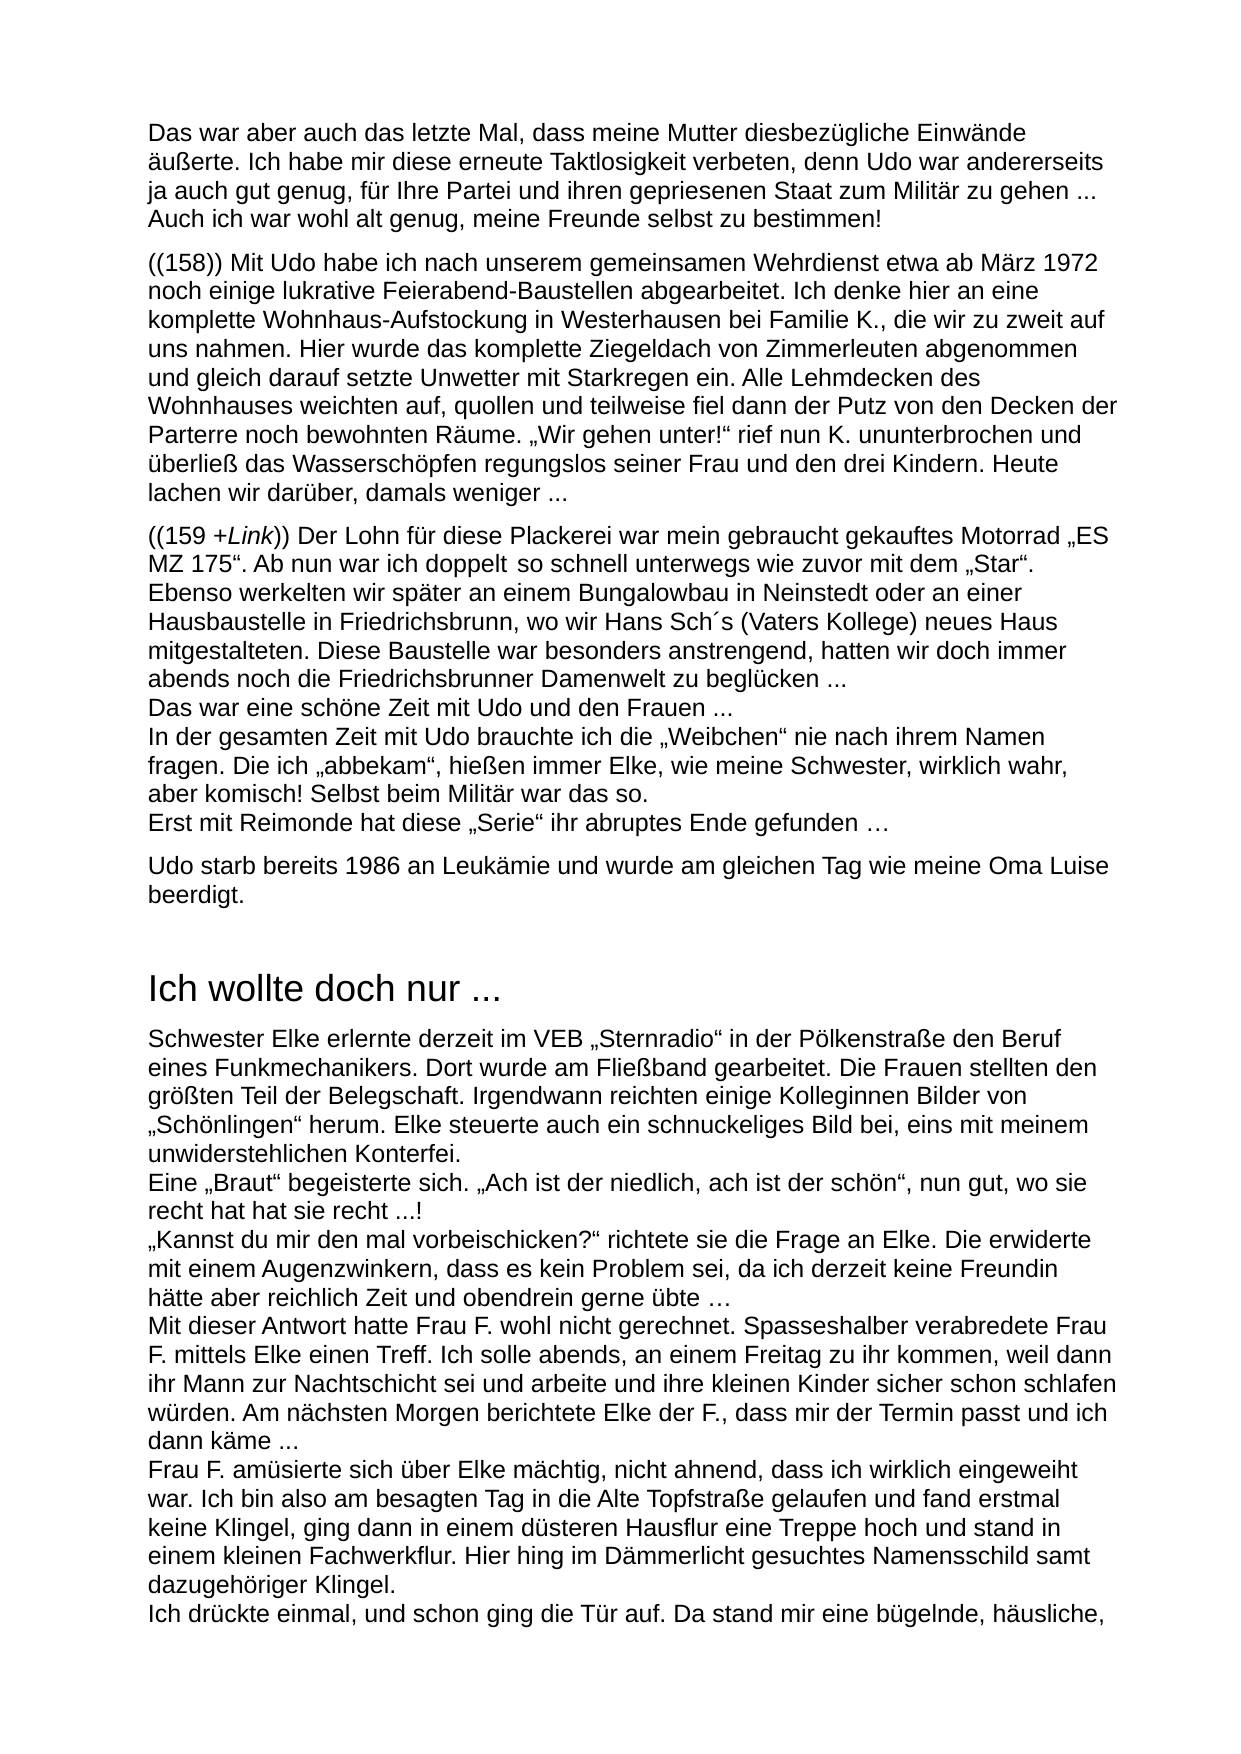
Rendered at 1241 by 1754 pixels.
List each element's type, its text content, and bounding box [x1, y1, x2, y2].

text ((159 +Link)) Der Lohn für diese Plackerei war mein gebraucht gekauftes Motorrad „ES MZ 175“. Ab nun war ich doppelt so schnell unterwegs wie zuvor mit dem „Star“. [148, 521, 1119, 578]
text Das war eine schöne Zeit mit Udo und den Frauen ... [148, 693, 1119, 722]
text In der gesamten Zeit mit Udo brauchte ich die „Weibchen“ nie nach ihrem Namen fragen. Die ich „abbekam“, hießen immer Elke, wie meine Schwester, wirklich wahr, aber komisch! Selbst beim Militär war das so. [148, 722, 1119, 808]
text Udo starb bereits 1986 an Leukämie und wurde am gleichen Tag wie meine Oma Luise beerdigt. [148, 851, 1119, 909]
text Schwester Elke erlernte derzeit im VEB „Sternradio“ in der Pölkenstraße den Beruf eines Funkmechanikers. Dort wurde am Fließband gearbeitet. Die Frauen stellten den größten Teil der Belegschaft. Irgendwann reichten einige Kolleginnen Bilder von „Schönlingen“ herum. Elke steuerte auch ein schnuckeliges Bild bei, eins mit meinem unwiderstehlichen Konterfei. [148, 1024, 1119, 1167]
text Ebenso werkelten wir später an einem Bungalowbau in Neinstedt oder an einer Hausbaustelle in Friedrichsbrunn, wo wir Hans Sch´s (Vaters Kollege) neues Haus mitgestalteten. Diese Baustelle war besonders anstrengend, hatten wir doch immer abends noch die Friedrichsbrunner Damenwelt zu beglücken ... [148, 578, 1119, 693]
text Ich wollte doch nur ... [148, 966, 1119, 1009]
text Erst mit Reimonde hat diese „Serie“ ihr abruptes Ende gefunden … [148, 808, 1119, 837]
text ((158)) Mit Udo habe ich nach unserem gemeinsamen Wehrdienst etwa ab März 1972 noch einige lukrative Feierabend-Baustellen abgearbeitet. Ich denke hier an eine komplette Wohnhaus-Aufstockung in Westerhausen bei Familie K., die wir zu zweit auf uns nahmen. Hier wurde das komplette Ziegeldach von Zimmerleuten abgenommen und gleich darauf setzte Unwetter mit Starkregen ein. Alle Lehmdecken des Wohnhauses weichten auf, quollen und teilweise fiel dann der Putz von den Decken der Parterre noch bewohnten Räume. „Wir gehen unter!“ rief nun K. ununterbrochen und überließ das Wasserschöpfen regungslos seiner Frau und den drei Kindern. Heute lachen wir darüber, damals weniger ... [148, 247, 1119, 506]
text Frau F. amüsierte sich über Elke mächtig, nicht ahnend, dass ich wirklich eingeweiht war. Ich bin also am besagten Tag in die Alte Topfstraße gelaufen und fand erstmal keine Klingel, ging dann in einem düsteren Hausflur eine Treppe hoch und stand in einem kleinen Fachwerkflur. Hier hing im Dämmerlicht gesuchtes Namensschild samt dazugehöriger Klingel. [148, 1455, 1119, 1599]
text Das war aber auch das letzte Mal, dass meine Mutter diesbezügliche Einwände äußerte. Ich habe mir diese erneute Taktlosigkeit verbeten, denn Udo war andererseits ja auch gut genug, für Ihre Partei und ihren gepriesenen Staat zum Militär zu gehen ... [148, 118, 1119, 204]
text „Kannst du mir den mal vorbeischicken?“ richtete sie die Frage an Elke. Die erwiderte mit einem Augenzwinkern, dass es kein Problem sei, da ich derzeit keine Freundin hätte aber reichlich Zeit und obendrein gerne übte … [148, 1225, 1119, 1311]
text Ich drückte einmal, und schon ging die Tür auf. Da stand mir eine bügelnde, häusliche, [148, 1599, 1119, 1627]
text Eine „Braut“ begeisterte sich. „Ach ist der niedlich, ach ist der schön“, nun gut, wo sie recht hat hat sie recht ...! [148, 1167, 1119, 1225]
text Mit dieser Antwort hatte Frau F. wohl nicht gerechnet. Spasseshalber verabredete Frau F. mittels Elke einen Treff. Ich solle abends, an einem Freitag zu ihr kommen, weil dann ihr Mann zur Nachtschicht sei und arbeite und ihre kleinen Kinder sicher schon schlafen würden. Am nächsten Morgen berichtete Elke der F., dass mir der Termin passt und ich dann käme ... [148, 1311, 1119, 1455]
text Auch ich war wohl alt genug, meine Freunde selbst zu bestimmen! [148, 204, 1119, 233]
